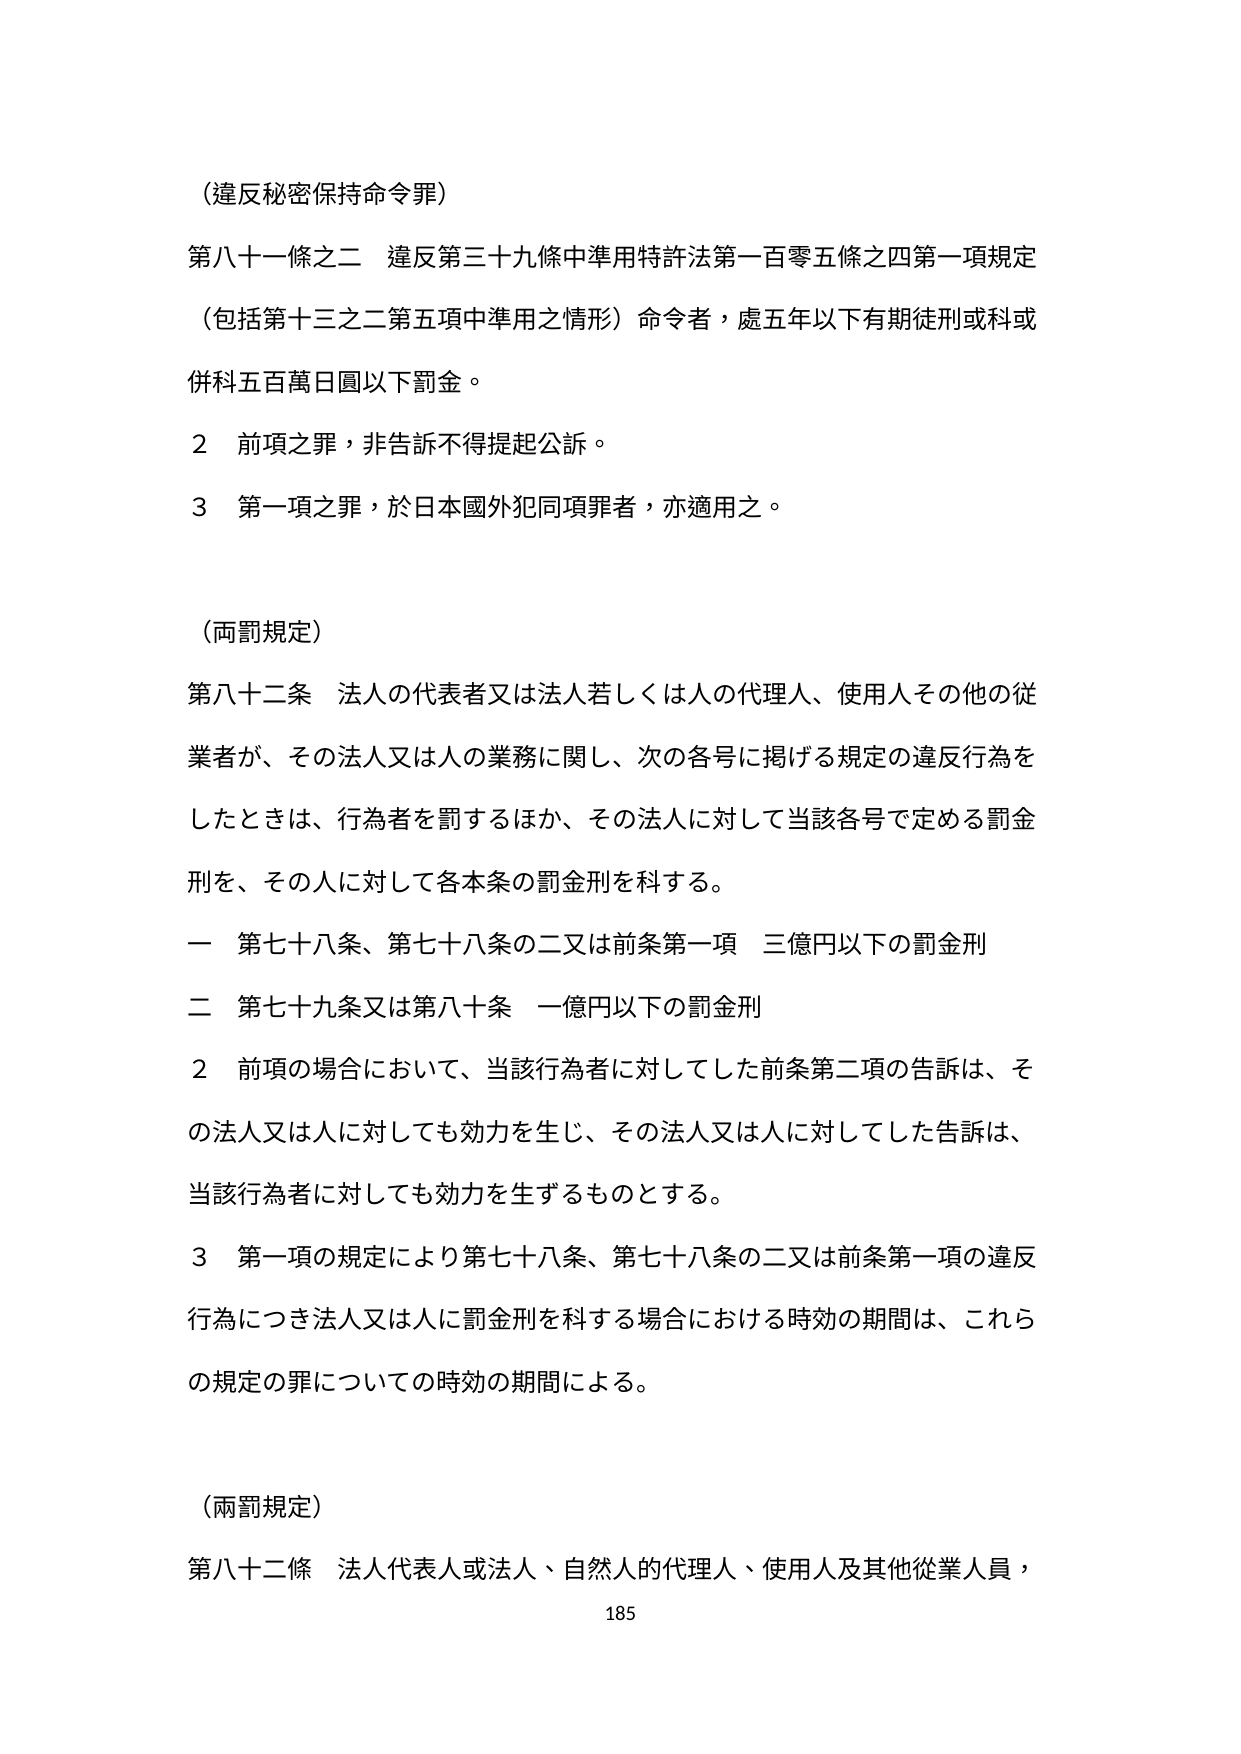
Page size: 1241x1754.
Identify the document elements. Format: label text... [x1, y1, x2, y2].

text 一 第七十八条、第七十八条の二又は前条第一項 三億円以下の罰金刑 [187, 901, 1053, 964]
text ２ 前項之罪，非告訴不得提起公訴。 [187, 401, 1053, 464]
text ２ 前項の場合において、当該行為者に対してした前条第二項の告訴は、その法人又は人に対しても効力を生じ、その法人又は人に対してした告訴は、当該行為者に対しても効力を生ずるものとする。 [187, 1026, 1053, 1214]
text ３ 第一項の規定により第七十八条、第七十八条の二又は前条第一項の違反行為につき法人又は人に罰金刑を科する場合における時効の期間は、これらの規定の罪についての時効の期間による。 [187, 1214, 1053, 1401]
text ３ 第一項之罪，於日本國外犯同項罪者，亦適用之。 [187, 464, 1053, 526]
text 第八十二条 法人の代表者又は法人若しくは人の代理人、使用人その他の従業者が、その法人又は人の業務に関し、次の各号に掲げる規定の違反行為をしたときは、行為者を罰するほか、その法人に対して当該各号で定める罰金刑を、その人に対して各本条の罰金刑を科する。 [187, 651, 1053, 901]
text （違反秘密保持命令罪） [187, 151, 1053, 214]
text 第八十一條之二 違反第三十九條中準用特許法第一百零五條之四第一項規定（包括第十三之二第五項中準用之情形）命令者，處五年以下有期徒刑或科或併科五百萬日圓以下罰金。 [187, 214, 1053, 401]
text 第八十二條 法人代表人或法人、自然人的代理人、使用人及其他從業人員， [187, 1526, 1053, 1589]
text （兩罰規定） [187, 1464, 1053, 1526]
text （両罰規定） [187, 589, 1053, 651]
text 二 第七十九条又は第八十条 一億円以下の罰金刑 [187, 964, 1053, 1026]
